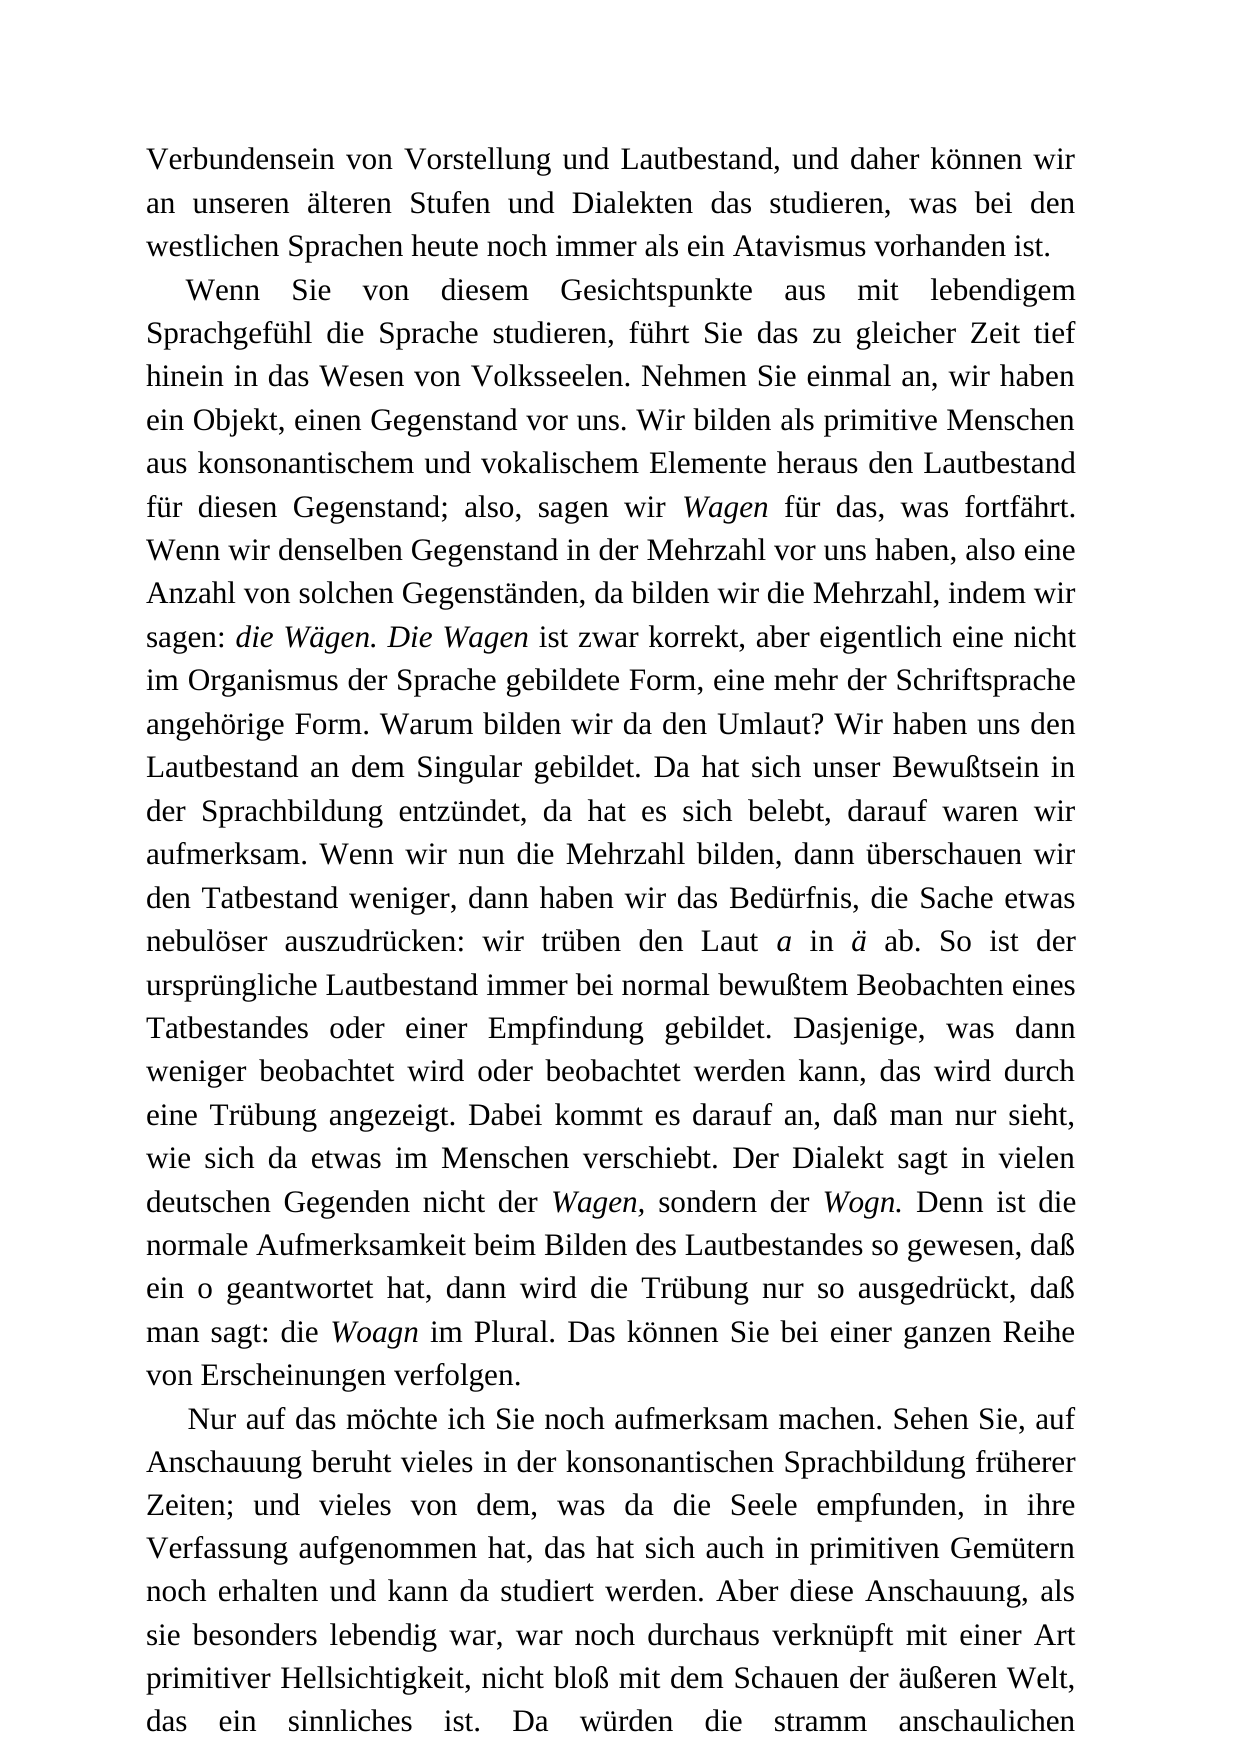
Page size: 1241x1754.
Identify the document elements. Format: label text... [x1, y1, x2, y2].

text Wenn Sie von diesem Gesichtspunkte aus mit lebendigem Sprachgefühl die Sprache studieren, führt Sie das zu gleicher Zeit tief hinein in das Wesen von Volksseelen. Nehmen Sie einmal an, wir haben ein Objekt, einen Gegenstand vor uns. Wir bilden als primitive Menschen aus konsonantischem und vokalischem Elemente heraus den Lautbestand für diesen Gegenstand; also, sagen wir Wagen für das, was fortfährt. Wenn wir denselben Gegenstand in der Mehrzahl vor uns haben, also eine Anzahl von solchen Gegenständen, da bilden wir die Mehrzahl, indem wir sagen: die Wägen. Die Wagen ist zwar korrekt, aber eigentlich eine nicht im Organismus der Sprache gebildete Form, eine mehr der Schriftsprache angehörige Form. Warum bilden wir da den Umlaut? Wir haben uns den Lautbestand an dem Singular gebildet. Da hat sich unser Bewußtsein in der Sprachbildung entzündet, da hat es sich belebt, darauf waren wir aufmerksam. Wenn wir nun die Mehrzahl bilden, dann überschauen wir den Tatbestand weniger, dann haben wir das Bedürfnis, die Sache etwas nebulöser auszudrücken: wir trüben den Laut a in ä ab. So ist der ursprüngliche Lautbestand immer bei normal bewußtem Beobachten eines Tatbestandes oder einer Empfindung gebildet. Dasjenige, was dann weniger beobachtet wird oder beobachtet werden kann, das wird durch eine Trübung angezeigt. Dabei kommt es darauf an, daß man nur sieht, wie sich da etwas im Menschen verschiebt. Der Dialekt sagt in vielen deutschen Gegenden nicht der Wagen, sondern der Wogn. Denn ist die normale Aufmerksamkeit beim Bilden des Lautbestandes so gewesen, daß ein o geantwortet hat, dann wird die Trübung nur so ausgedrückt, daß man sagt: die Woagn im Plural. Das können Sie bei einer ganzen Reihe von Erscheinungen verfolgen. [146, 271, 1077, 1393]
text Nur auf das möchte ich Sie noch aufmerksam machen. Sehen Sie, auf Anschauung beruht vieles in der konsonantischen Sprachbildung früherer Zeiten; und vieles von dem, was da die Seele empfunden, in ihre Verfassung aufgenommen hat, das hat sich auch in primitiven Gemütern noch erhalten und kann da studiert werden. Aber diese Anschauung, als sie besonders lebendig war, war noch durchaus verknüpft mit einer Art primitiver Hellsichtigkeit, nicht bloß mit dem Schauen der äußeren Welt, das ein sinnliches ist. Da würden die stramm anschaulichen [146, 1400, 1077, 1738]
text Verbundensein von Vorstellung und Lautbestand, und daher können wir an unseren älteren Stufen und Dialekten das studieren, was bei den westlichen Sprachen heute noch immer als ein Atavismus vorhanden ist. [146, 140, 1077, 263]
